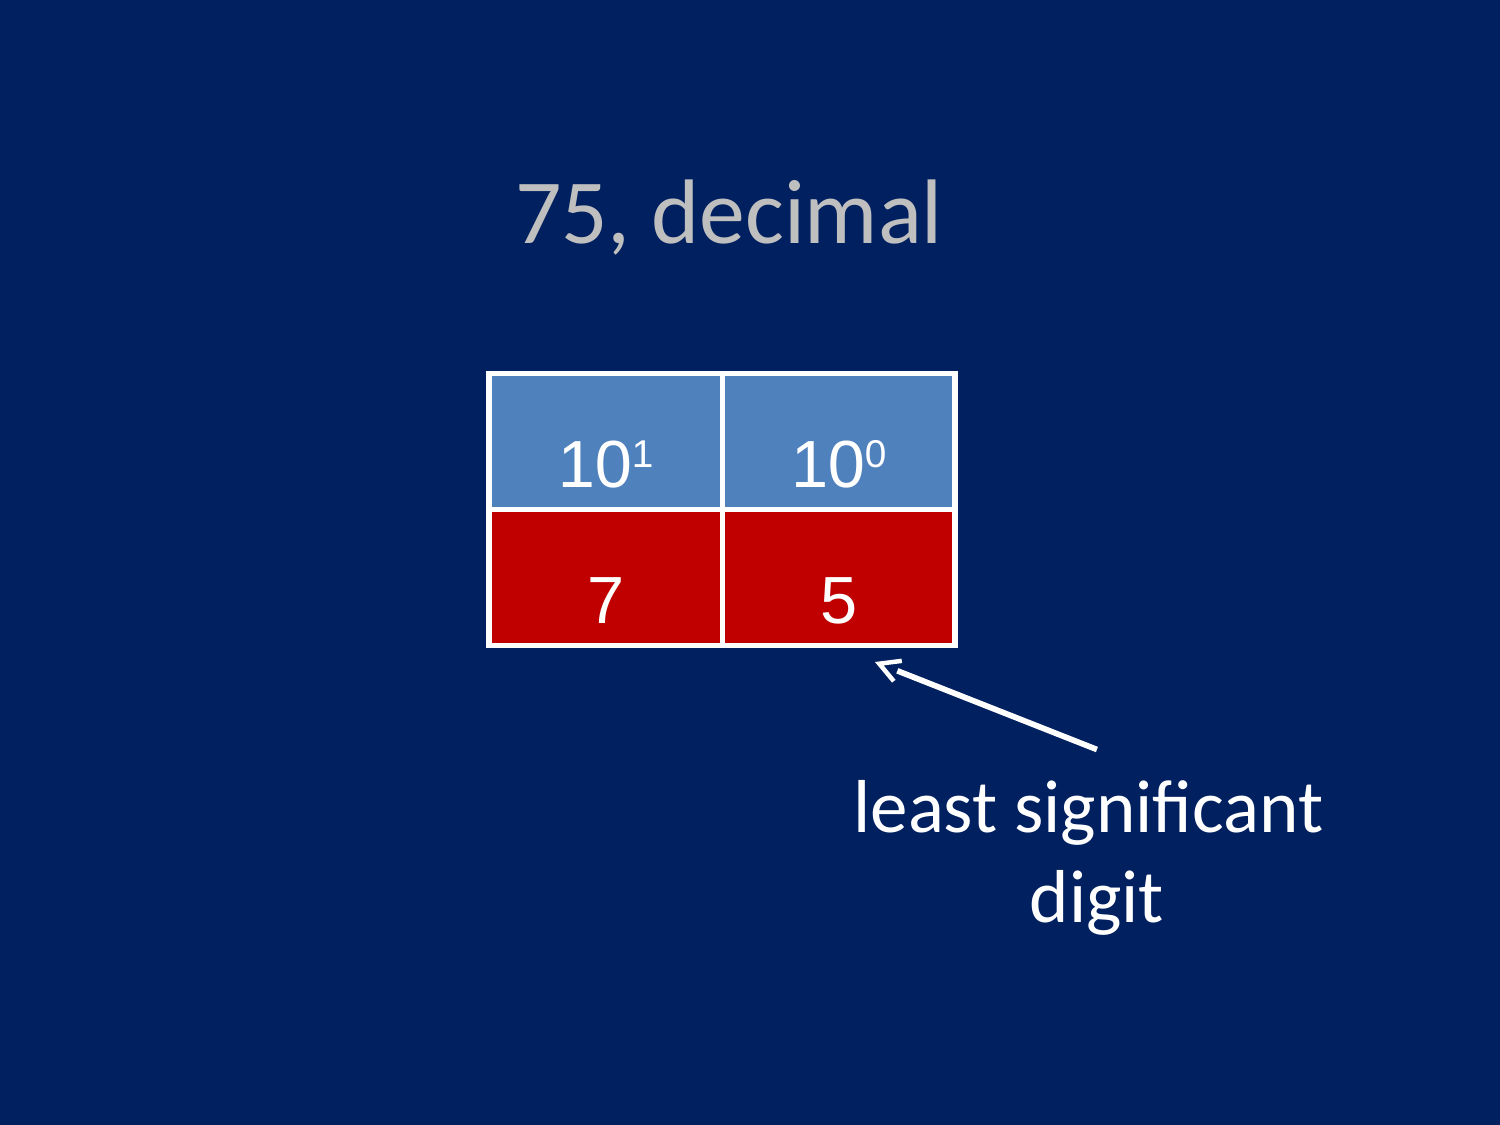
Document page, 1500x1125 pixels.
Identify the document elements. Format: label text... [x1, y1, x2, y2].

table_header 100 [725, 376, 952, 507]
text_box least significant digit [718, 749, 1475, 946]
text_box 75, decimal [500, 149, 1362, 263]
table_cell 7 [492, 512, 720, 643]
table_cell 5 [725, 512, 952, 643]
table_header 101 [492, 376, 720, 507]
